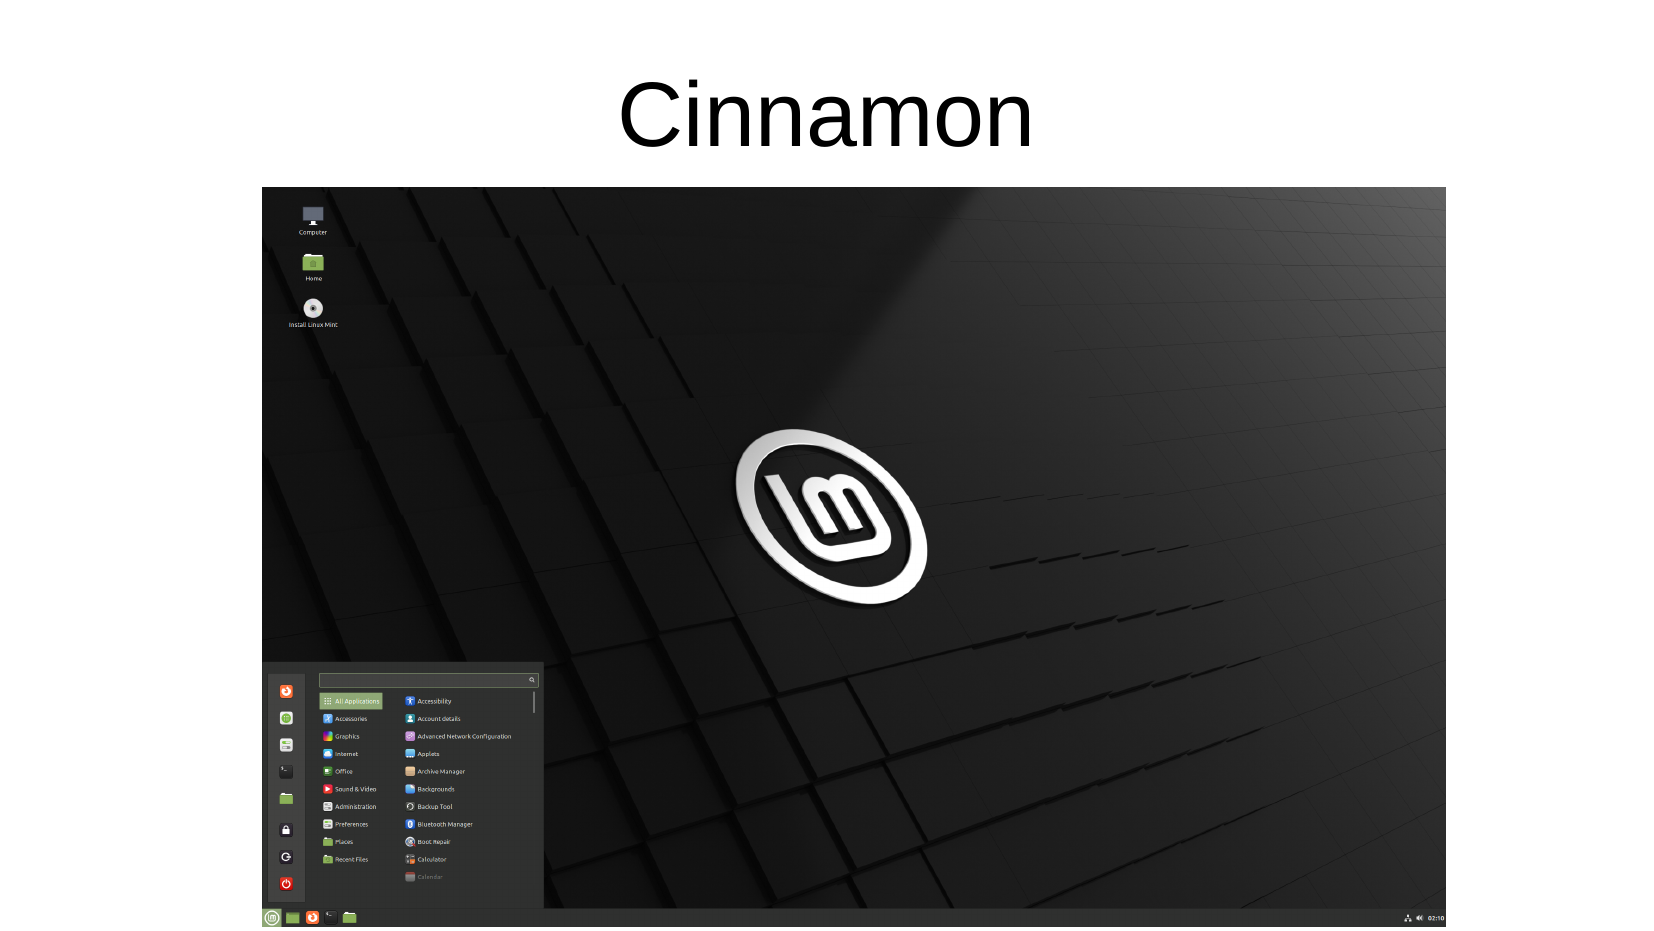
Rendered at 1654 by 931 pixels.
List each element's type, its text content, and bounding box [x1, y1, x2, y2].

title Cinnamon [82, 37, 1571, 193]
picture [262, 187, 1446, 928]
